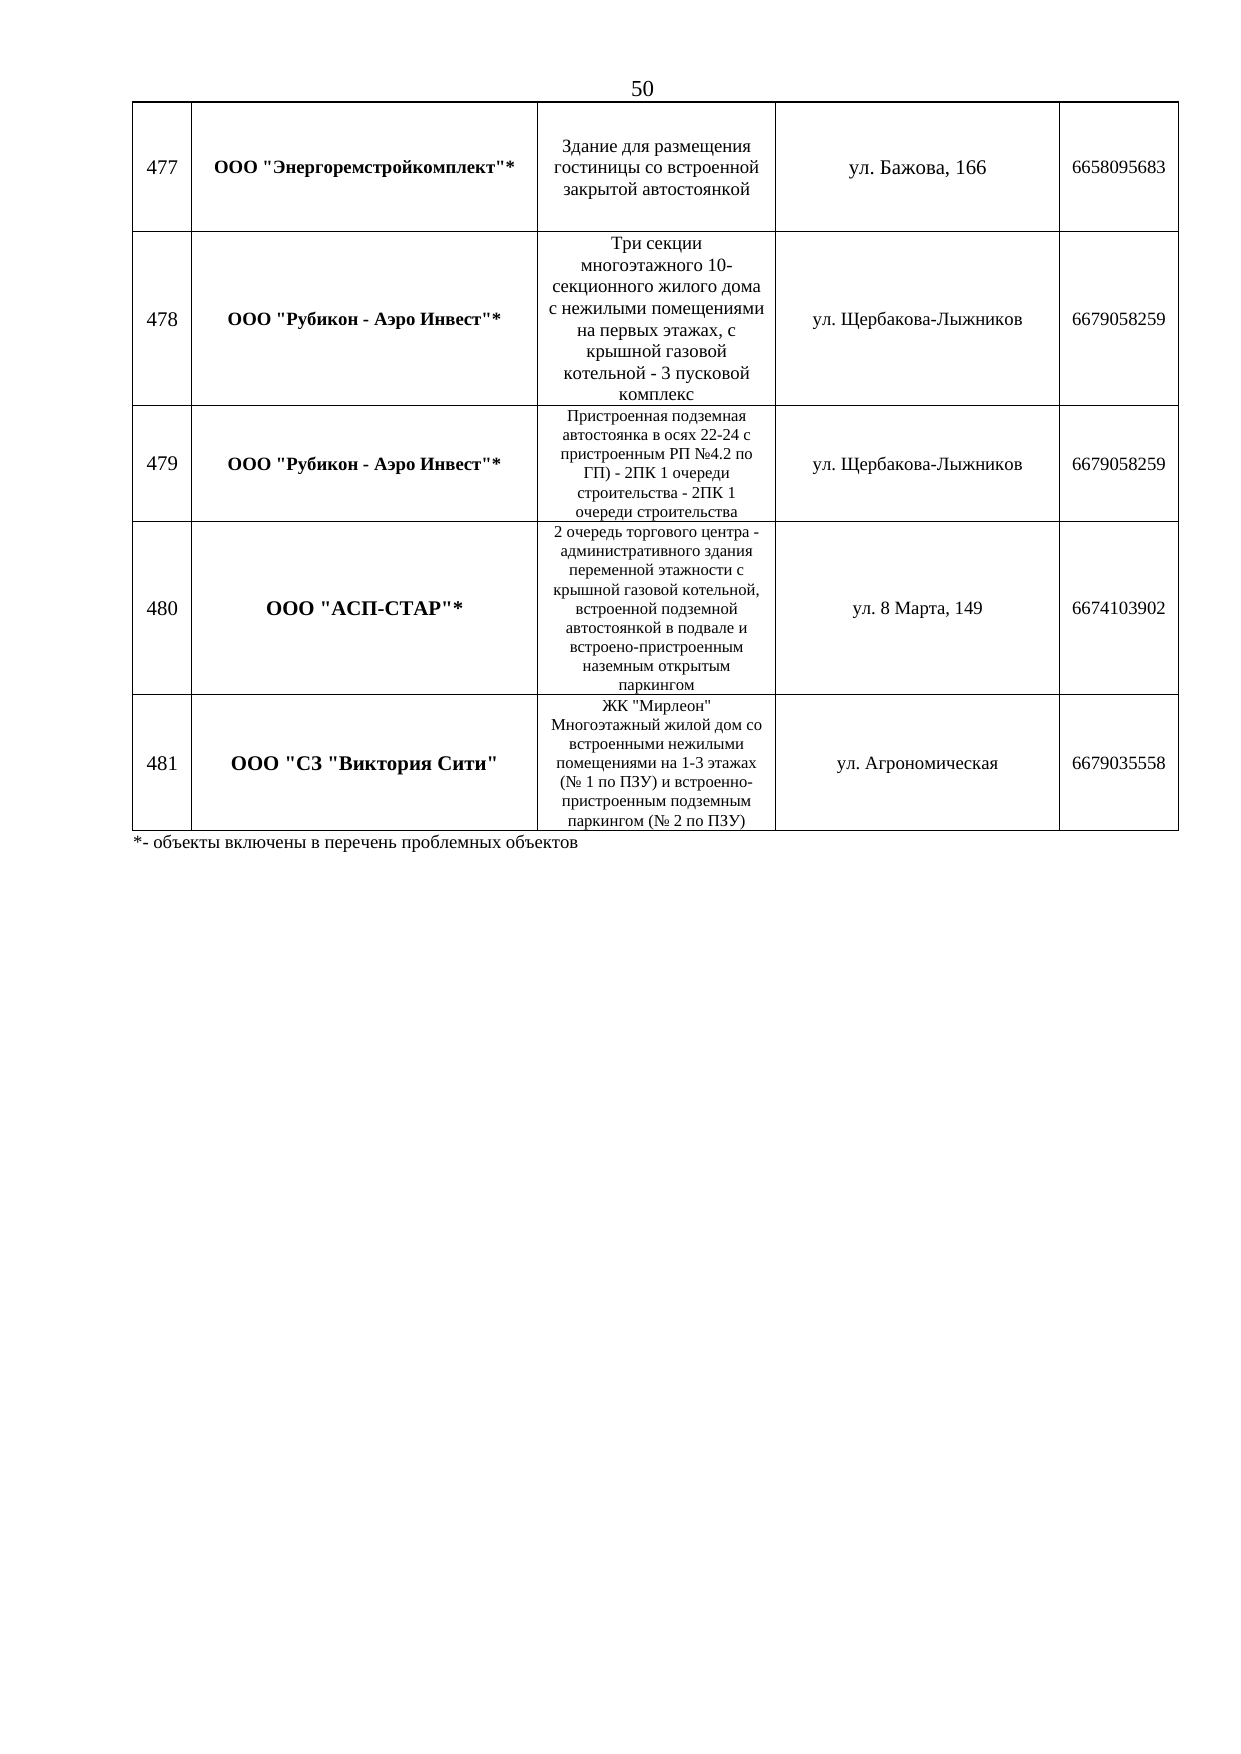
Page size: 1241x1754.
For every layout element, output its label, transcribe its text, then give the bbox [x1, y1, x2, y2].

table_cell 2 очередь торгового центра - административного здания переменной этажности с крышной газовой котельной, встроенной подземной автостоянкой в подвале и встроено-пристроенным наземным открытым паркингом [538, 522, 775, 694]
table_cell ООО "Рубикон - Аэро Инвест"* [192, 232, 537, 405]
table_cell Три секции многоэтажного 10-секционного жилого дома с нежилыми помещениями на первых этажах, с крышной газовой котельной - 3 пусковой комплекс [538, 232, 775, 405]
table_cell 6679035558 [1060, 695, 1178, 829]
table_cell ул. 8 Марта, 149 [776, 522, 1059, 694]
table_cell 481 [133, 695, 191, 829]
table_cell 480 [133, 522, 191, 694]
table_cell Пристроенная подземная автостоянка в осях 22-24 с пристроенным РП №4.2 по ГП) - 2ПК 1 очереди строительства - 2ПК 1 очереди строительства [538, 406, 775, 521]
table_cell ООО "Энергоремстройкомплект"* [192, 103, 537, 231]
table_cell 479 [133, 406, 191, 521]
table_cell ООО "Рубикон - Аэро Инвест"* [192, 406, 537, 521]
table_cell 478 [133, 232, 191, 405]
table_cell ЖК "Мирлеон" Многоэтажный жилой дом со встроенными нежилыми помещениями на 1-3 этажах (№ 1 по ПЗУ) и встроенно-пристроенным подземным паркингом (№ 2 по ПЗУ) [538, 695, 775, 829]
table_cell 6679058259 [1060, 406, 1178, 521]
table_cell 6679058259 [1060, 232, 1178, 405]
table_cell ул. Бажова, 166 [776, 103, 1059, 231]
table_cell 6658095683 [1060, 103, 1178, 231]
table_cell ООО "АСП-СТАР"* [192, 522, 537, 694]
table_cell Здание для размещения гостиницы со встроенной закрытой автостоянкой [538, 103, 775, 231]
table_cell ул. Щербакова-Лыжников [776, 406, 1059, 521]
table_cell ул. Щербакова-Лыжников [776, 232, 1059, 405]
text *- объекты включены в перечень проблемных объектов [133, 831, 1152, 852]
table_cell ООО "СЗ "Виктория Сити" [192, 695, 537, 829]
table_cell ул. Агрономическая [776, 695, 1059, 829]
table_cell 477 [133, 103, 191, 231]
table_cell 6674103902 [1060, 522, 1178, 694]
